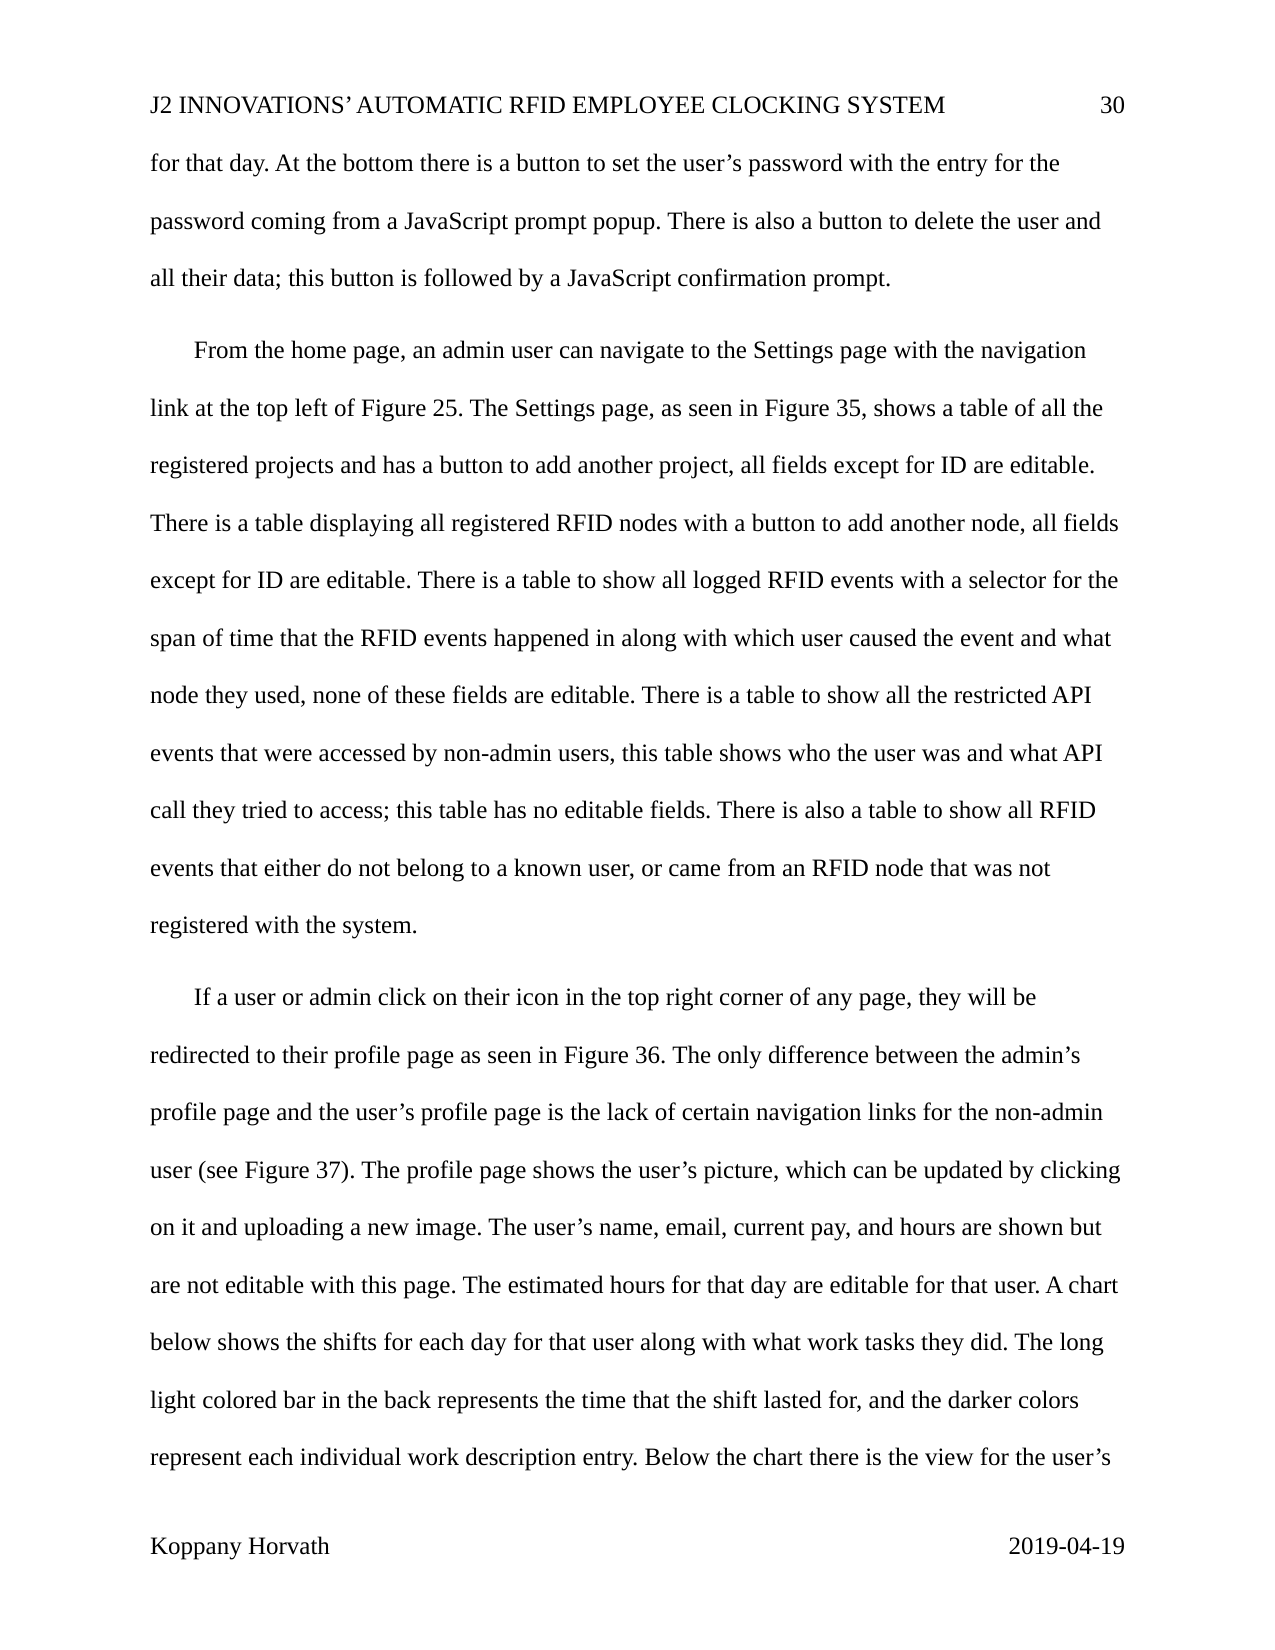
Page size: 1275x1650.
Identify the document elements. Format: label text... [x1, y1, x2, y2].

text for that day. At the bottom there is a button to set the user’s password with the entry for the password coming from a JavaScript prompt popup. There is also a button to delete the user and all their data; this button is followed by a JavaScript confirmation prompt. [150, 148, 1125, 292]
text From the home page, an admin user can navigate to the Settings page with the navigation link at the top left of Figure 25. The Settings page, as seen in Figure 35, shows a table of all the registered projects and has a button to add another project, all fields except for ID are editable. There is a table displaying all registered RFID nodes with a button to add another node, all fields except for ID are editable. There is a table to show all logged RFID events with a selector for the span of time that the RFID events happened in along with which user caused the event and what node they used, none of these fields are editable. There is a table to show all the restricted API events that were accessed by non-admin users, this table shows who the user was and what API call they tried to access; this table has no editable fields. There is also a table to show all RFID events that either do not belong to a known user, or came from an RFID node that was not registered with the system. [150, 335, 1125, 939]
text If a user or admin click on their icon in the top right corner of any page, they will be redirected to their profile page as seen in Figure 36. The only difference between the admin’s profile page and the user’s profile page is the lack of certain navigation links for the non-admin user (see Figure 37). The profile page shows the user’s picture, which can be updated by clicking on it and uploading a new image. The user’s name, email, current pay, and hours are shown but are not editable with this page. The estimated hours for that day are editable for that user. A chart below shows the shifts for each day for that user along with what work tasks they did. The long light colored bar in the back represents the time that the shift lasted for, and the darker colors represent each individual work description entry. Below the chart there is the view for the user’s [150, 982, 1125, 1471]
